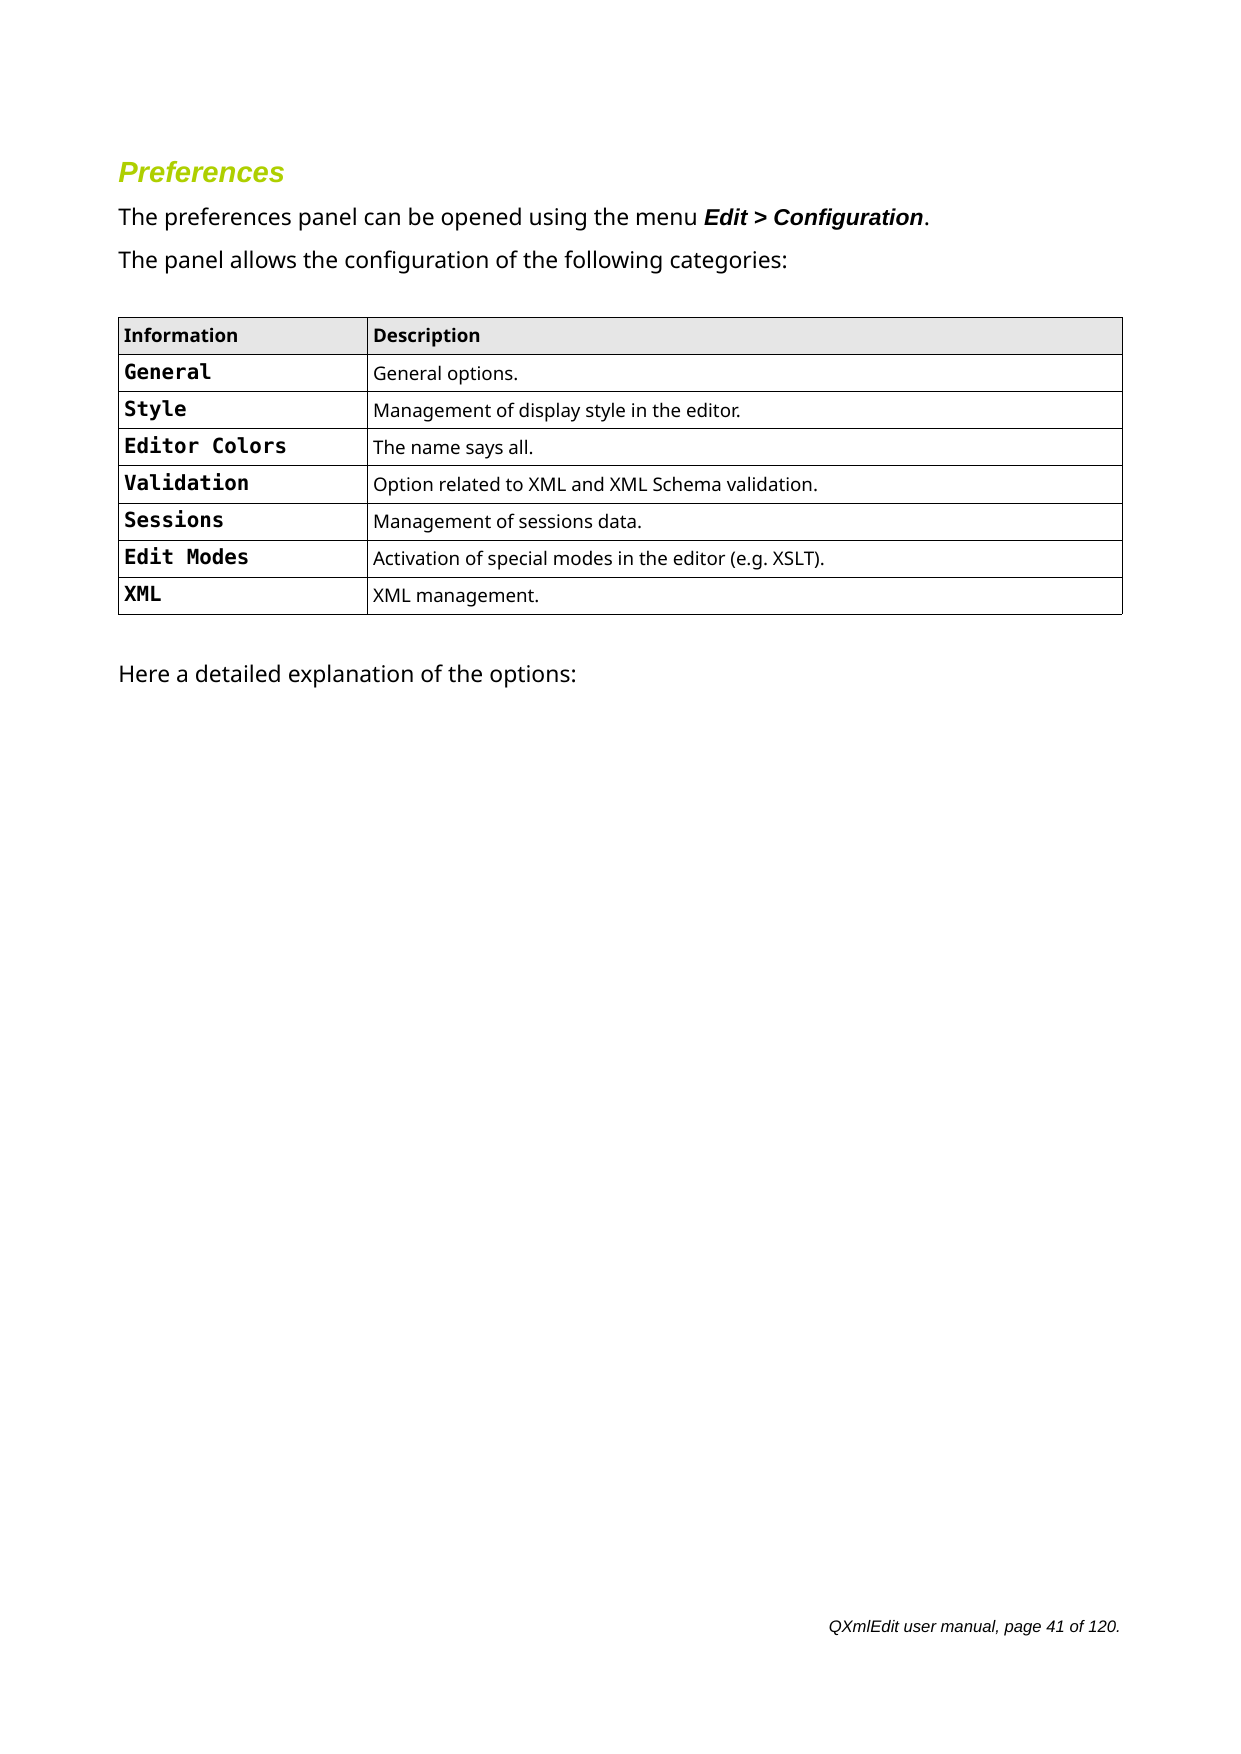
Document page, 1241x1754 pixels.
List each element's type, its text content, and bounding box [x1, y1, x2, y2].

table_cell XML management. [368, 578, 1122, 614]
table_header Description [368, 318, 1122, 354]
table_cell General options. [368, 355, 1122, 391]
text The preferences panel can be opened using the menu Edit > Configuration. [118, 201, 1122, 232]
table_cell Activation of special modes in the editor (e.g. XSLT). [368, 541, 1122, 577]
table_cell General [119, 355, 367, 391]
table_cell XML [119, 578, 367, 614]
table_cell Validation [119, 466, 367, 502]
table_cell Management of display style in the editor. [368, 392, 1122, 428]
table_cell Editor Colors [119, 429, 367, 465]
text The panel allows the configuration of the following categories: [118, 244, 1122, 276]
table_cell Management of sessions data. [368, 504, 1122, 539]
table_cell Sessions [119, 504, 367, 539]
table_cell The name says all. [368, 429, 1122, 465]
table_cell Option related to XML and XML Schema validation. [368, 466, 1122, 502]
table_cell Style [119, 392, 367, 428]
subtitle Preferences [118, 155, 1122, 188]
table_cell Edit Modes [119, 541, 367, 577]
table_header Information [119, 318, 367, 354]
text Here a detailed explanation of the options: [118, 657, 1122, 689]
